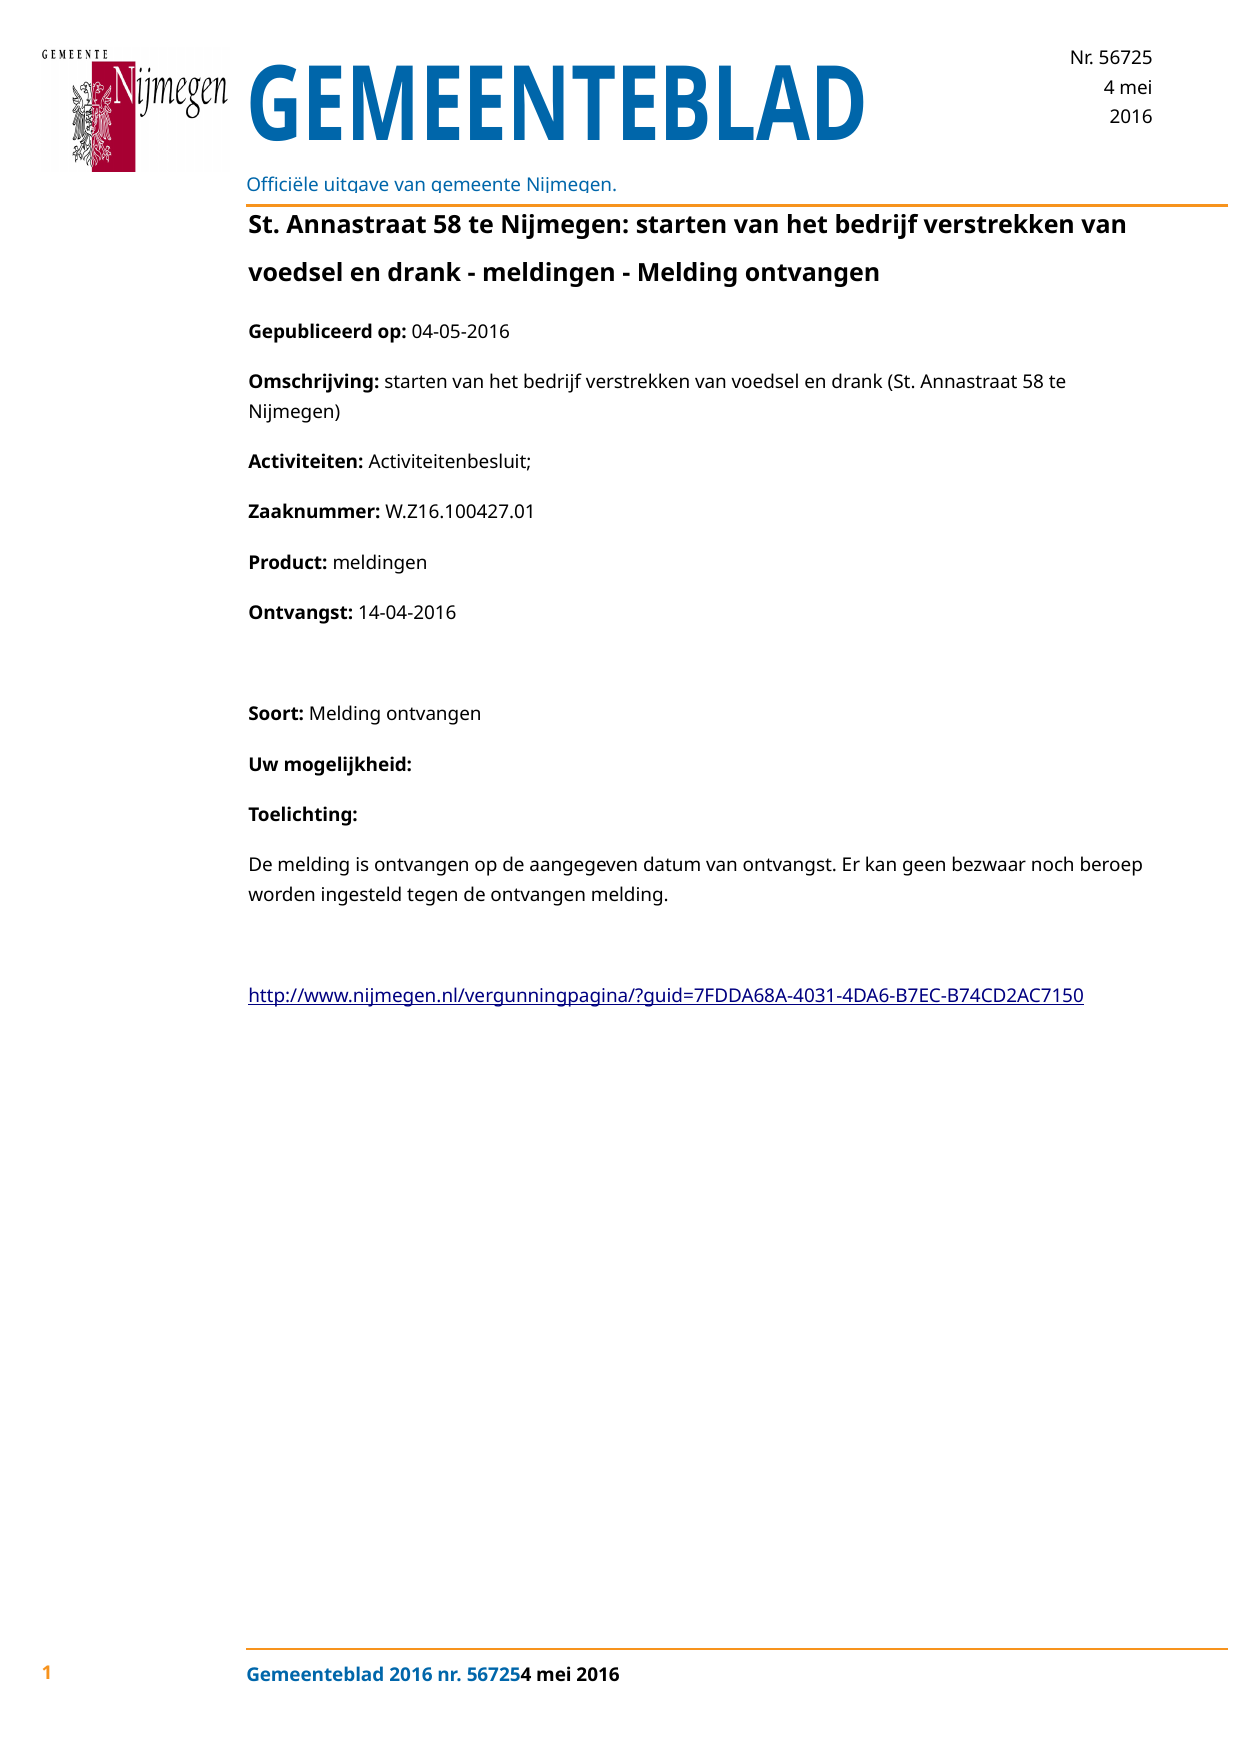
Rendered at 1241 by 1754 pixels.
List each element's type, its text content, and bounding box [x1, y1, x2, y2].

text Activiteiten: Activiteitenbesluit; [248, 448, 1152, 474]
text De melding is ontvangen op de aangegeven datum van ontvangst. Er kan geen bezwaar noch beroep worden ingesteld tegen de ontvangen melding. [248, 852, 1152, 907]
text St. Annastraat 58 te Nijmegen: starten van het bedrijf verstrekken van voedsel en drank - meldingen - Melding ontvangen [248, 207, 1152, 288]
text Uw mogelijkheid: [248, 751, 1152, 777]
picture [41, 47, 231, 172]
text Omschrijving: starten van het bedrijf verstrekken van voedsel en drank (St. Annastraat 58 te Nijmegen) [248, 368, 1152, 424]
text Zaaknummer: W.Z16.100427.01 [248, 499, 1152, 524]
text Toelichting: [248, 801, 1152, 827]
text Product: meldingen [248, 549, 1152, 575]
text http://www.nijmegen.nl/vergunningpagina/?guid=7FDDA68A-4031-4DA6-B7EC-B74CD2AC7150 [248, 982, 1152, 1008]
text Soort: Melding ontvangen [248, 700, 1152, 726]
text Ontvangst: 14-04-2016 [248, 599, 1152, 625]
text Gepubliceerd op: 04-05-2016 [248, 318, 1152, 344]
